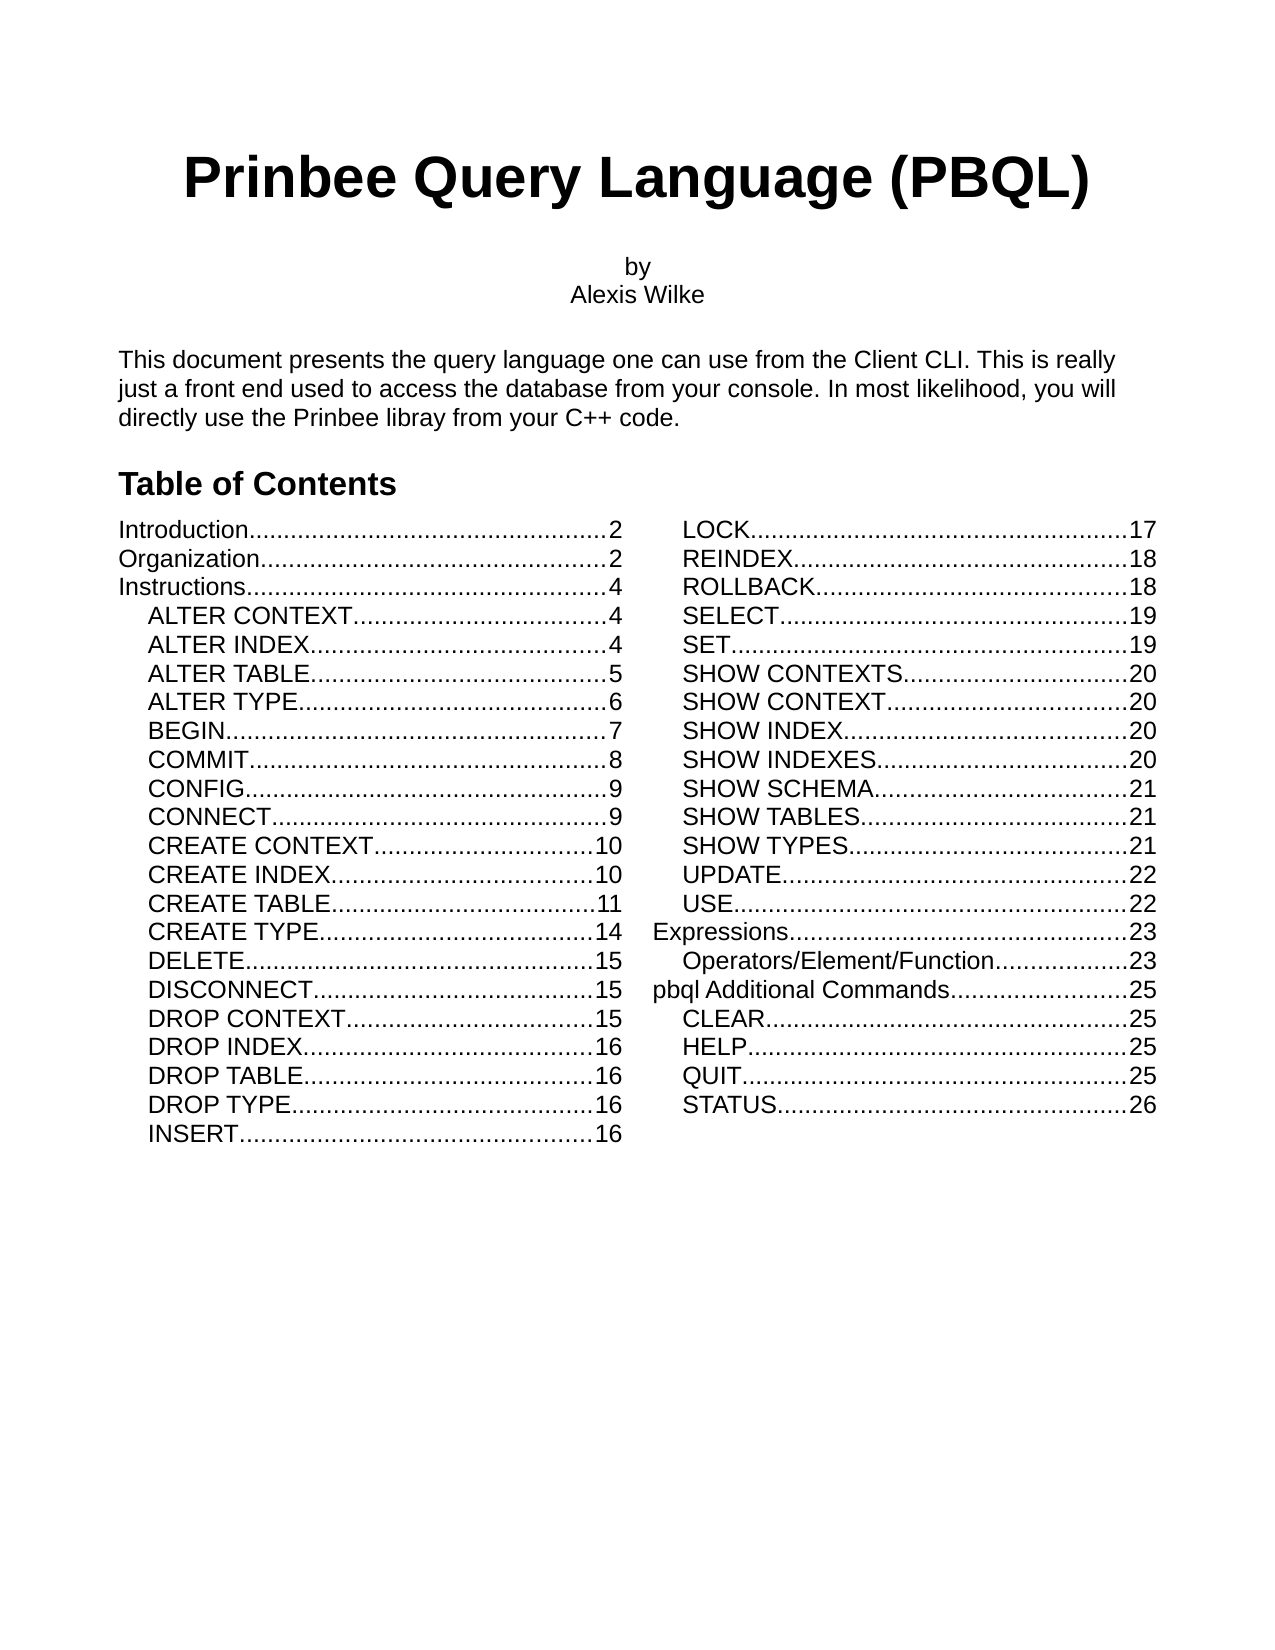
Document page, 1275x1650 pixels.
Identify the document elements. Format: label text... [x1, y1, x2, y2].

text by Alexis Wilke [118, 251, 1157, 309]
text SHOW CONTEXTS 20 [682, 659, 1157, 687]
text ALTER TABLE 5 [148, 659, 622, 687]
text SHOW CONTEXT 20 [682, 687, 1157, 716]
text SHOW INDEXES 20 [682, 745, 1157, 774]
text DELETE 15 [148, 946, 622, 975]
text SELECT 19 [682, 601, 1157, 630]
text SHOW TABLES 21 [682, 802, 1157, 831]
text CONNECT 9 [148, 802, 622, 831]
text REINDEX 18 [682, 544, 1157, 572]
text SET 19 [682, 630, 1157, 659]
text ALTER TYPE 6 [148, 687, 622, 716]
text This document presents the query language one can use from the Client CLI. This is really just a front end used to access the database from your console. In most likelihood, you will directly use the Prinbee libray from your C++ code. [118, 345, 1157, 431]
text SHOW INDEX 20 [682, 716, 1157, 745]
text CREATE TABLE 11 [148, 889, 622, 917]
text DROP INDEX 16 [148, 1032, 622, 1061]
title Prinbee Query Language (PBQL) [118, 143, 1157, 210]
text Organization 2 [118, 544, 622, 572]
text UPDATE 22 [682, 860, 1157, 889]
text Introduction 2 [118, 515, 622, 544]
text DROP TYPE 16 [148, 1090, 622, 1119]
text CREATE INDEX 10 [148, 860, 622, 889]
text Instructions 4 [118, 572, 622, 601]
text INSERT 16 [148, 1119, 622, 1147]
text LOCK 17 [682, 515, 1157, 544]
text BEGIN 7 [148, 716, 622, 745]
text DROP TABLE 16 [148, 1061, 622, 1090]
text CONFIG 9 [148, 774, 622, 802]
text ROLLBACK 18 [682, 572, 1157, 601]
subtitle Table of Contents [118, 464, 1157, 502]
text Expressions 23 [652, 917, 1157, 946]
text DISCONNECT 15 [148, 975, 622, 1004]
text QUIT 25 [682, 1061, 1157, 1090]
text USE 22 [682, 889, 1157, 917]
text Operators/Element/Function 23 [682, 946, 1157, 975]
text SHOW SCHEMA 21 [682, 774, 1157, 802]
text ALTER CONTEXT 4 [148, 601, 622, 630]
text STATUS 26 [682, 1090, 1157, 1119]
text CREATE TYPE 14 [148, 917, 622, 946]
text ALTER INDEX 4 [148, 630, 622, 659]
text CREATE CONTEXT 10 [148, 831, 622, 860]
text pbql Additional Commands 25 [652, 975, 1157, 1004]
text SHOW TYPES 21 [682, 831, 1157, 860]
text DROP CONTEXT 15 [148, 1004, 622, 1032]
text COMMIT 8 [148, 745, 622, 774]
text CLEAR 25 [682, 1004, 1157, 1032]
text HELP 25 [682, 1032, 1157, 1061]
